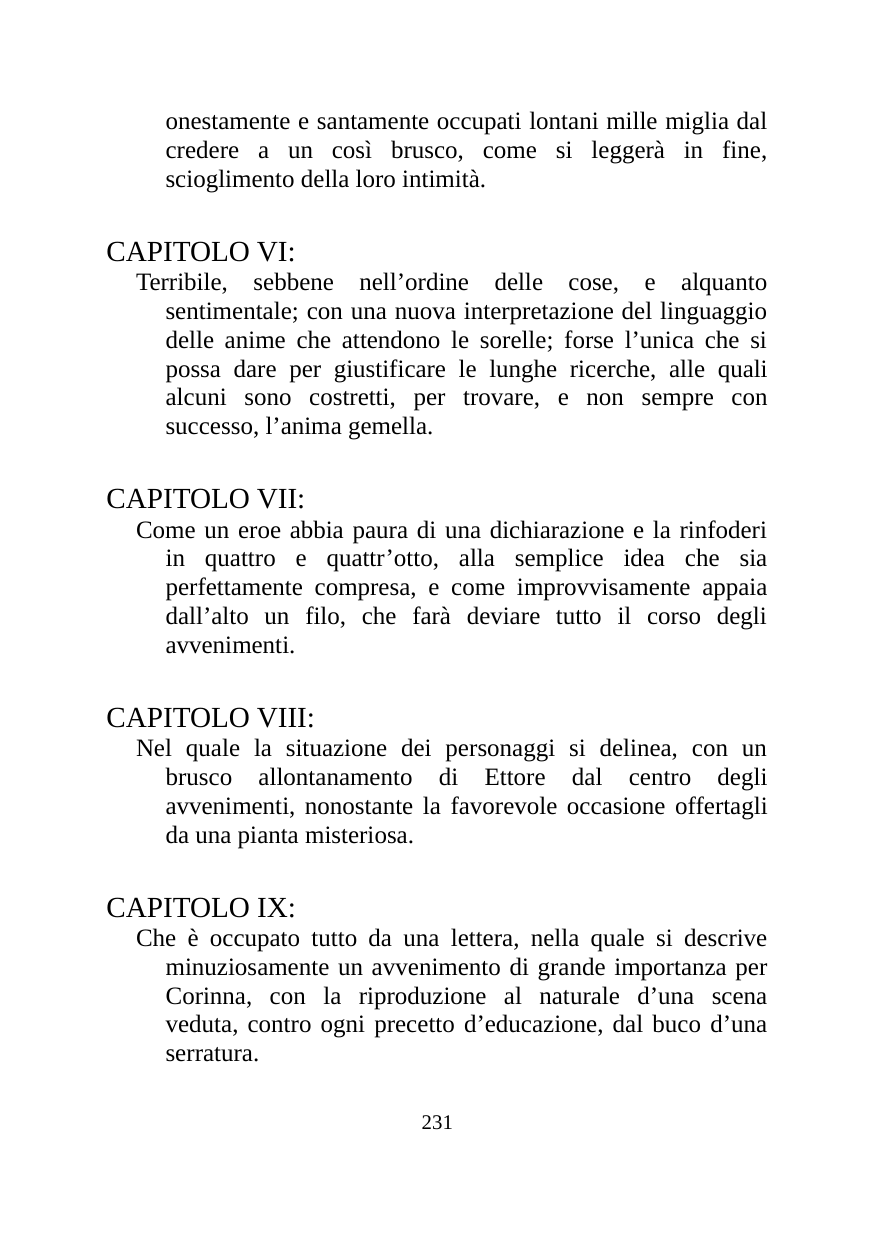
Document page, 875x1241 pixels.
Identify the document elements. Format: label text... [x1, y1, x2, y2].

text Che è occupato tutto da una lettera, nella quale si descrive minuziosamente un avvenimento di grande importanza per Corinna, con la riproduzione al naturale d’una scena veduta, contro ogni precetto d’educazione, dal buco d’una serratura. [136, 923, 768, 1067]
text CAPITOLO VIII: [106, 700, 768, 733]
text CAPITOLO VI: [106, 234, 768, 267]
text CAPITOLO VII: [106, 481, 768, 515]
text onestamente e santamente occupati lontani mille miglia dal credere a un così brusco, come si leggerà in fine, scioglimento della loro intimità. [136, 106, 768, 192]
text Terribile, sebbene nell’ordine delle cose, e alquanto sentimentale; con una nuova interpretazione del linguaggio delle anime che attendono le sorelle; forse l’unica che si possa dare per giustificare le lunghe ricerche, alle quali alcuni sono costretti, per trovare, e non sempre con successo, l’anima gemella. [136, 267, 768, 440]
text CAPITOLO IX: [106, 890, 768, 923]
text Nel quale la situazione dei personaggi si delinea, con un brusco allontanamento di Ettore dal centro degli avvenimenti, nonostante la favorevole occasione offertagli da una pianta misteriosa. [136, 733, 768, 848]
text Come un eroe abbia paura di una dichiarazione e la rinfoderi in quattro e quattr’otto, alla semplice idea che sia perfettamente compresa, e come improvvisamente appaia dall’alto un filo, che farà deviare tutto il corso degli avvenimenti. [136, 515, 768, 658]
